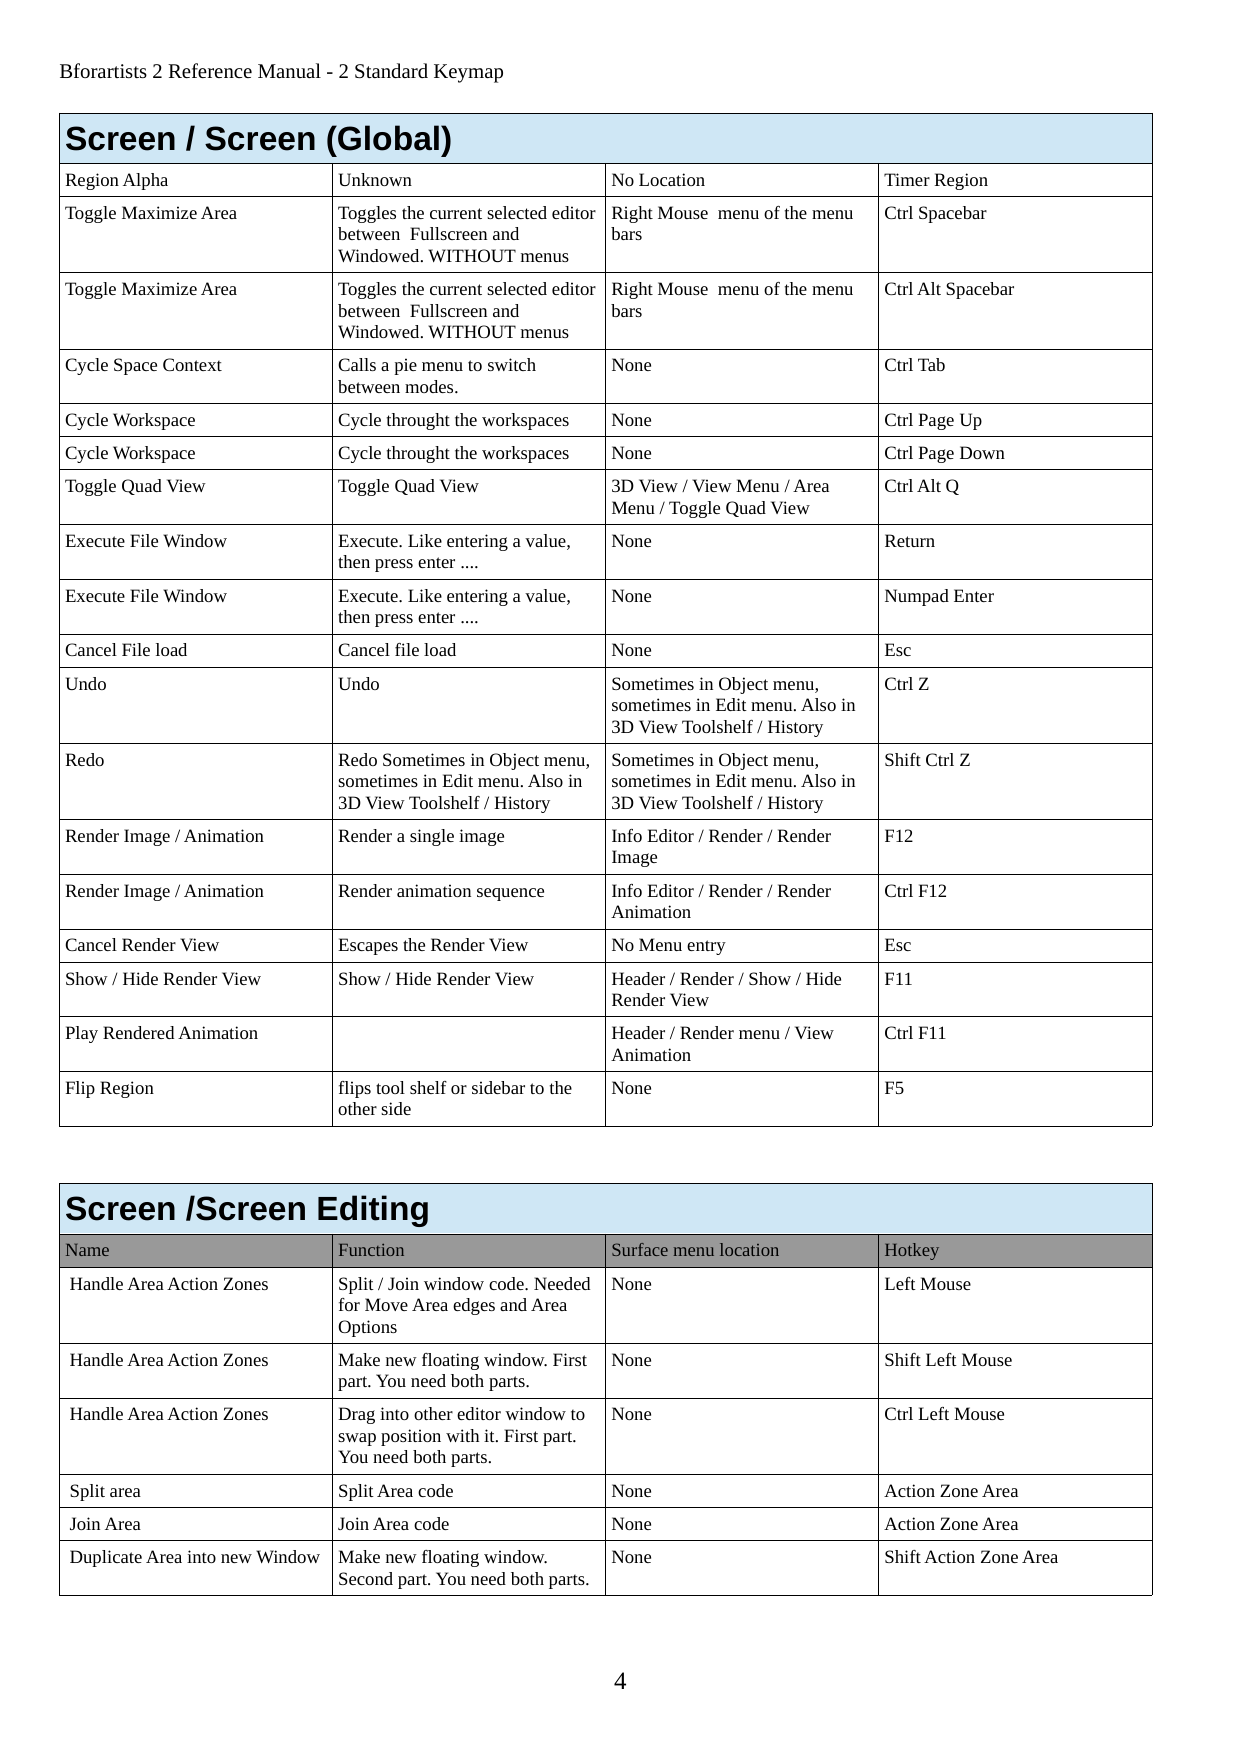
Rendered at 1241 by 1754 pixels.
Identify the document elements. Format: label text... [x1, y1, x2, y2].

table_cell Action Zone Area [879, 1508, 1152, 1540]
table_cell F5 [879, 1072, 1152, 1126]
table_cell Ctrl Alt Q [879, 470, 1152, 524]
table_cell None [606, 350, 878, 403]
table_cell None [606, 1508, 878, 1540]
table_cell Play Rendered Animation [60, 1017, 332, 1071]
table_cell Function [333, 1235, 605, 1267]
table_cell Shift Left Mouse [879, 1344, 1152, 1397]
table_cell Cancel file load [333, 635, 605, 667]
table_cell Surface menu location [606, 1235, 878, 1267]
table_cell Info Editor / Render / Render Image [606, 820, 878, 874]
table_cell Duplicate Area into new Window [60, 1541, 332, 1595]
table_cell None [606, 580, 878, 633]
table_cell Cycle Workspace [60, 404, 332, 436]
table_cell 3D View / View Menu / Area Menu / Toggle Quad View [606, 470, 878, 524]
table_cell Handle Area Action Zones [60, 1268, 332, 1343]
table_cell Left Mouse [879, 1268, 1152, 1343]
table_cell Cycle throught the workspaces [333, 404, 605, 436]
table_cell Header / Render menu / View Animation [606, 1017, 878, 1071]
table_cell F12 [879, 820, 1152, 874]
table_cell Make new floating window. Second part. You need both parts. [333, 1541, 605, 1595]
table_cell None [606, 437, 878, 469]
table_cell Cancel File load [60, 635, 332, 667]
table_cell Shift Action Zone Area [879, 1541, 1152, 1595]
table_cell Execute. Like entering a value, then press enter .... [333, 525, 605, 579]
table_cell Ctrl Left Mouse [879, 1399, 1152, 1474]
table_cell Ctrl Z [879, 668, 1152, 743]
table_header Screen /Screen Editing [60, 1184, 1152, 1233]
table_cell Cycle Workspace [60, 437, 332, 469]
table_cell Ctrl F11 [879, 1017, 1152, 1071]
table_cell None [606, 1268, 878, 1343]
table_cell None [606, 404, 878, 436]
table_cell Make new floating window. First part. You need both parts. [333, 1344, 605, 1397]
table_cell Return [879, 525, 1152, 579]
table_cell No Menu entry [606, 930, 878, 962]
table_cell Undo [60, 668, 332, 743]
table_cell Show / Hide Render View [333, 963, 605, 1016]
table_cell Split Area code [333, 1475, 605, 1507]
table_cell Info Editor / Render / Render Animation [606, 875, 878, 928]
table_cell Handle Area Action Zones [60, 1399, 332, 1474]
table_cell Right Mouse menu of the menu bars [606, 273, 878, 348]
table_cell Ctrl Page Down [879, 437, 1152, 469]
table_cell Esc [879, 635, 1152, 667]
table_cell Render Image / Animation [60, 875, 332, 928]
table_cell Toggles the current selected editor between Fullscreen and Windowed. WITHOUT menus [333, 273, 605, 348]
table_cell No Location [606, 164, 878, 196]
table_cell Ctrl Alt Spacebar [879, 273, 1152, 348]
table_cell Render a single image [333, 820, 605, 874]
table_cell Escapes the Render View [333, 930, 605, 962]
table_cell Shift Ctrl Z [879, 744, 1152, 819]
table_cell Right Mouse menu of the menu bars [606, 197, 878, 272]
table_cell Execute File Window [60, 525, 332, 579]
table_cell Undo [333, 668, 605, 743]
table_cell Render animation sequence [333, 875, 605, 928]
table_cell Handle Area Action Zones [60, 1344, 332, 1397]
table_cell Show / Hide Render View [60, 963, 332, 1016]
table_cell Name [60, 1235, 332, 1267]
table_cell Redo [60, 744, 332, 819]
table_header Screen / Screen (Global) [60, 114, 1152, 163]
table_cell Execute File Window [60, 580, 332, 633]
table_cell Toggles the current selected editor between Fullscreen and Windowed. WITHOUT menus [333, 197, 605, 272]
table_cell None [606, 1399, 878, 1474]
table_cell None [606, 635, 878, 667]
table_cell Timer Region [879, 164, 1152, 196]
table_cell F11 [879, 963, 1152, 1016]
table_cell Unknown [333, 164, 605, 196]
table_cell Numpad Enter [879, 580, 1152, 633]
table_cell Toggle Quad View [60, 470, 332, 524]
table_cell None [606, 525, 878, 579]
table_cell [333, 1017, 605, 1071]
table_cell Calls a pie menu to switch between modes. [333, 350, 605, 403]
table_cell Ctrl Tab [879, 350, 1152, 403]
table_cell Cycle Space Context [60, 350, 332, 403]
table_cell Execute. Like entering a value, then press enter .... [333, 580, 605, 633]
table_cell Join Area [60, 1508, 332, 1540]
table_cell Split area [60, 1475, 332, 1507]
table_cell Toggle Quad View [333, 470, 605, 524]
table_cell Cycle throught the workspaces [333, 437, 605, 469]
table_cell Flip Region [60, 1072, 332, 1126]
table_cell Render Image / Animation [60, 820, 332, 874]
table_cell None [606, 1072, 878, 1126]
table_cell Split / Join window code. Needed for Move Area edges and Area Options [333, 1268, 605, 1343]
table_cell Header / Render / Show / Hide Render View [606, 963, 878, 1016]
table_cell None [606, 1344, 878, 1397]
table_cell Sometimes in Object menu, sometimes in Edit menu. Also in 3D View Toolshelf / History [606, 744, 878, 819]
table_cell Toggle Maximize Area [60, 273, 332, 348]
table_cell Action Zone Area [879, 1475, 1152, 1507]
table_cell Ctrl Spacebar [879, 197, 1152, 272]
table_cell Drag into other editor window to swap position with it. First part. You need both parts. [333, 1399, 605, 1474]
table_cell Esc [879, 930, 1152, 962]
table_cell flips tool shelf or sidebar to the other side [333, 1072, 605, 1126]
table_cell Toggle Maximize Area [60, 197, 332, 272]
table_cell Sometimes in Object menu, sometimes in Edit menu. Also in 3D View Toolshelf / History [606, 668, 878, 743]
table_cell Ctrl F12 [879, 875, 1152, 928]
table_cell Region Alpha [60, 164, 332, 196]
table_cell Hotkey [879, 1235, 1152, 1267]
table_cell Ctrl Page Up [879, 404, 1152, 436]
table_cell None [606, 1541, 878, 1595]
table_cell None [606, 1475, 878, 1507]
table_cell Redo Sometimes in Object menu, sometimes in Edit menu. Also in 3D View Toolshelf / History [333, 744, 605, 819]
table_cell Cancel Render View [60, 930, 332, 962]
table_cell Join Area code [333, 1508, 605, 1540]
